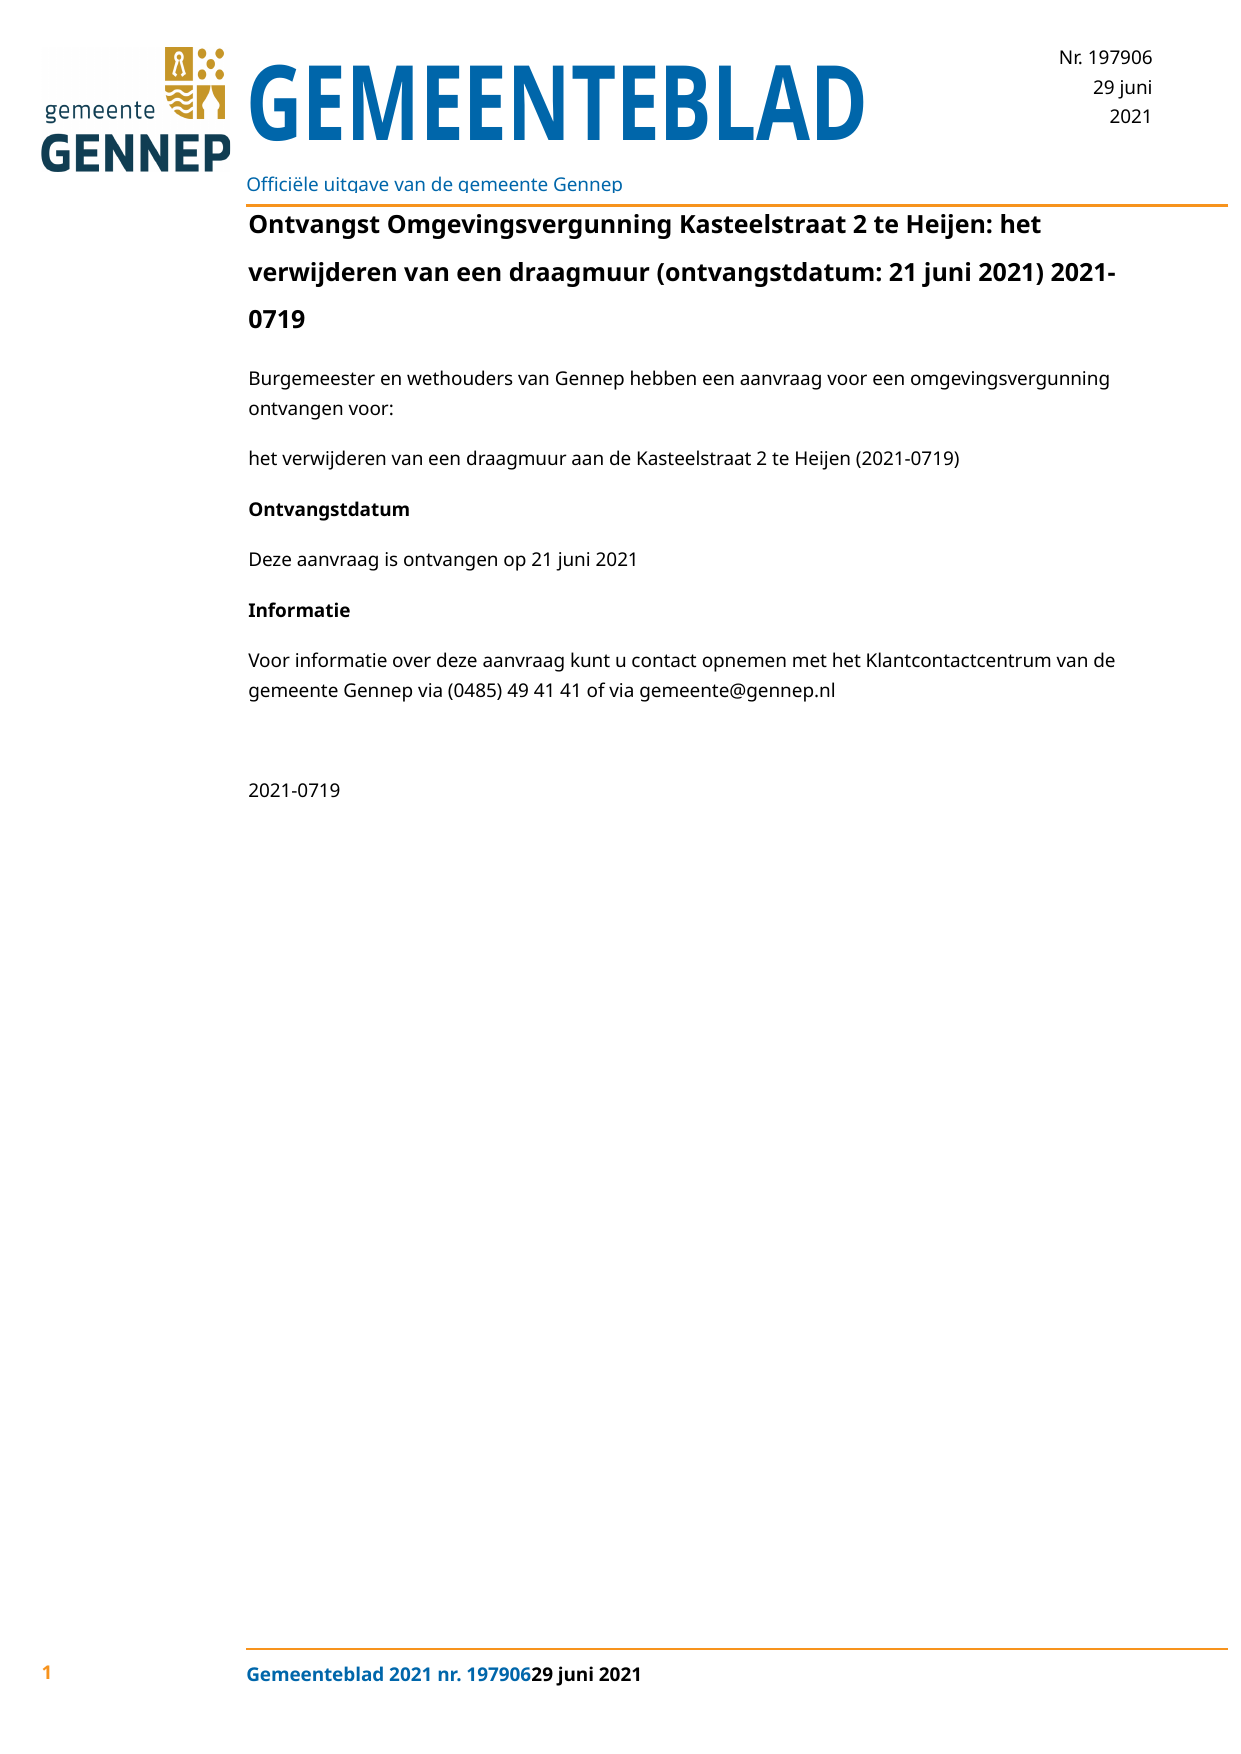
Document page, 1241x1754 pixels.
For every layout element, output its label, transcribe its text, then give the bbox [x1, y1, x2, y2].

text Informatie [248, 597, 1152, 622]
text Deze aanvraag is ontvangen op 21 juni 2021 [248, 546, 1152, 572]
text Ontvangst Omgevingsvergunning Kasteelstraat 2 te Heijen: het verwijderen van een draagmuur (ontvangstdatum: 21 juni 2021) 2021-0719 [248, 207, 1152, 336]
text het verwijderen van een draagmuur aan de Kasteelstraat 2 te Heijen (2021-0719) [248, 446, 1152, 471]
text Burgemeester en wethouders van Gennep hebben een aanvraag voor een omgevingsvergunning ontvangen voor: [248, 366, 1152, 421]
text Ontvangstdatum [248, 496, 1152, 522]
picture [41, 47, 231, 172]
text 2021-0719 [248, 778, 1152, 803]
text Voor informatie over deze aanvraag kunt u contact opnemen met het Klantcontactcentrum van de gemeente Gennep via (0485) 49 41 41 of via gemeente@gennep.nl [248, 647, 1152, 702]
